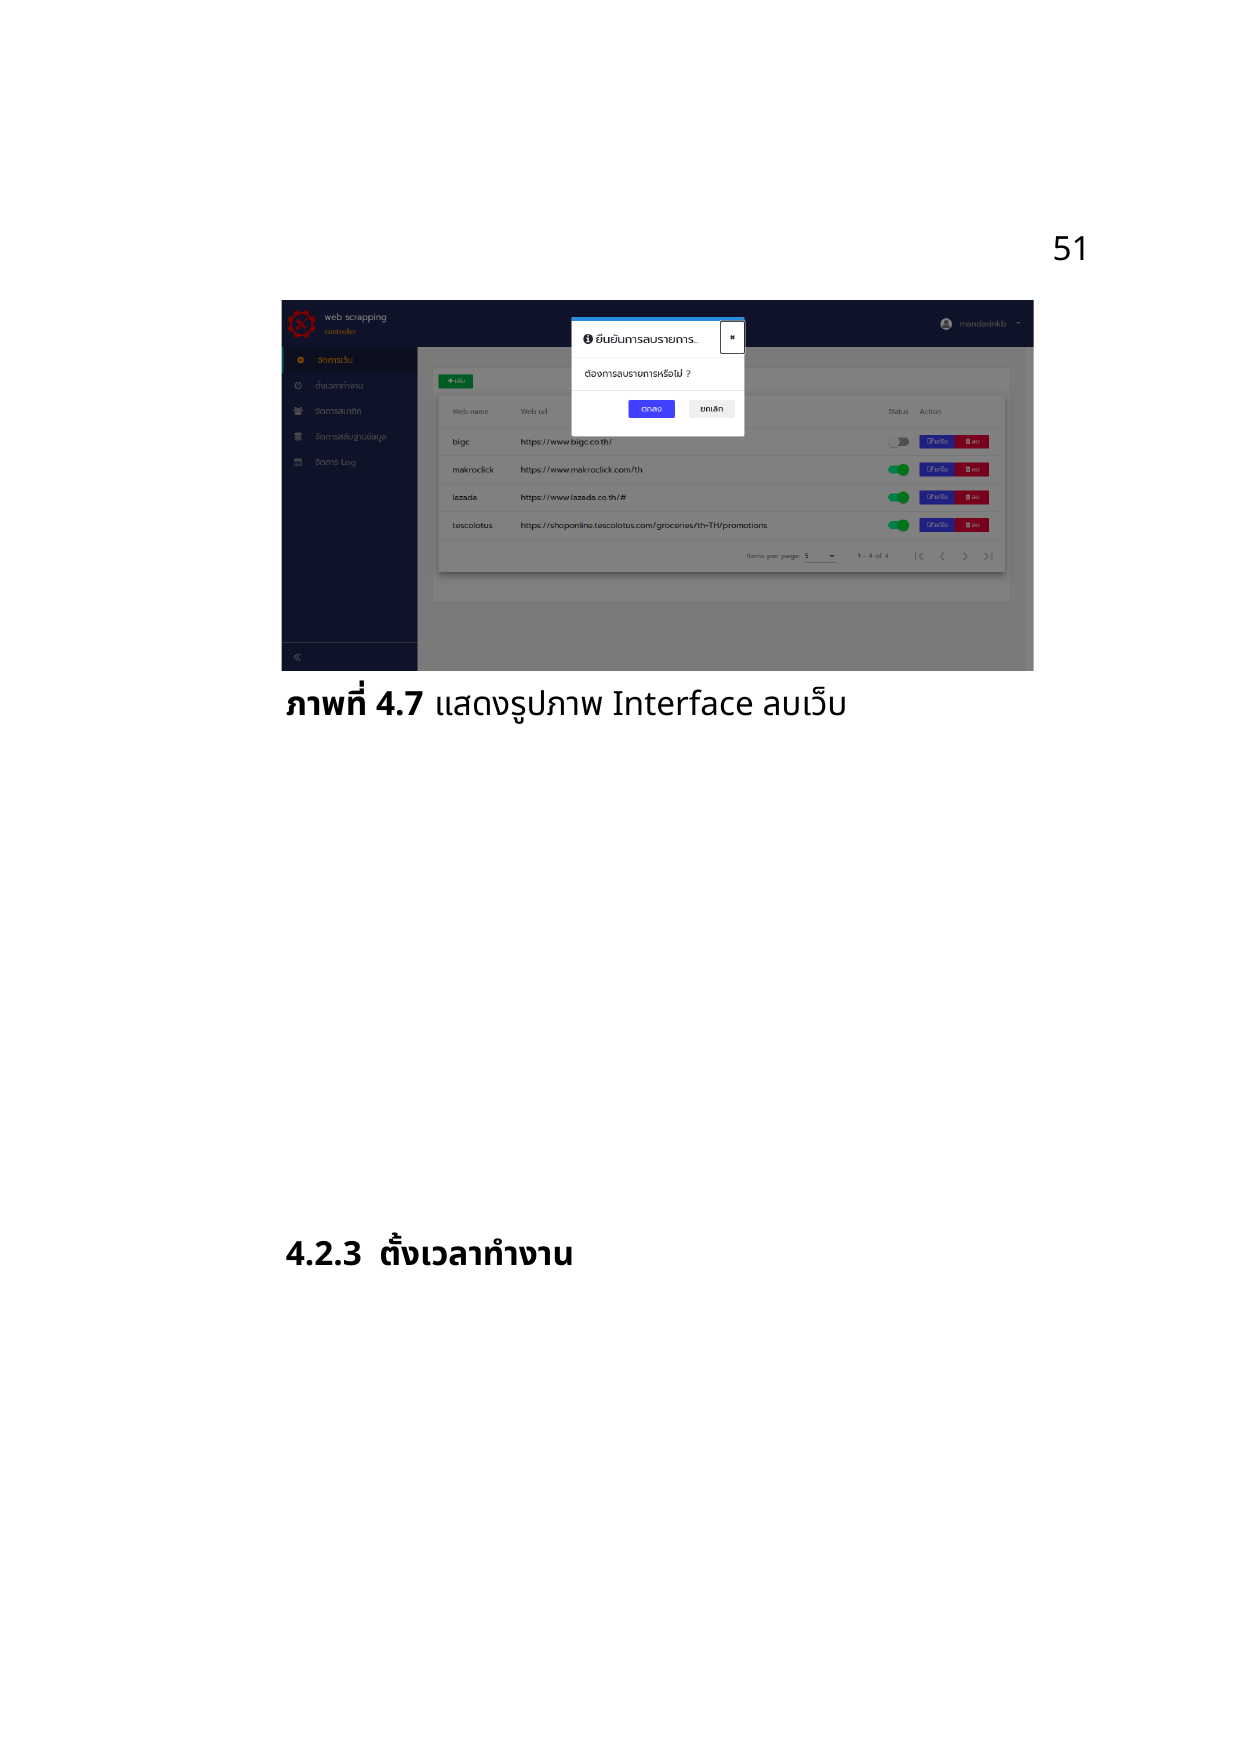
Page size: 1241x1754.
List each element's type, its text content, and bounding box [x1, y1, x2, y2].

picture [281, 300, 1034, 671]
text ภาพที่ 4.7 แสดงรูปภาพ Interface ลบเว็บ [225, 671, 1091, 731]
text 4.2.3 ตั้งเวลาทำงาน [225, 1230, 1091, 1281]
